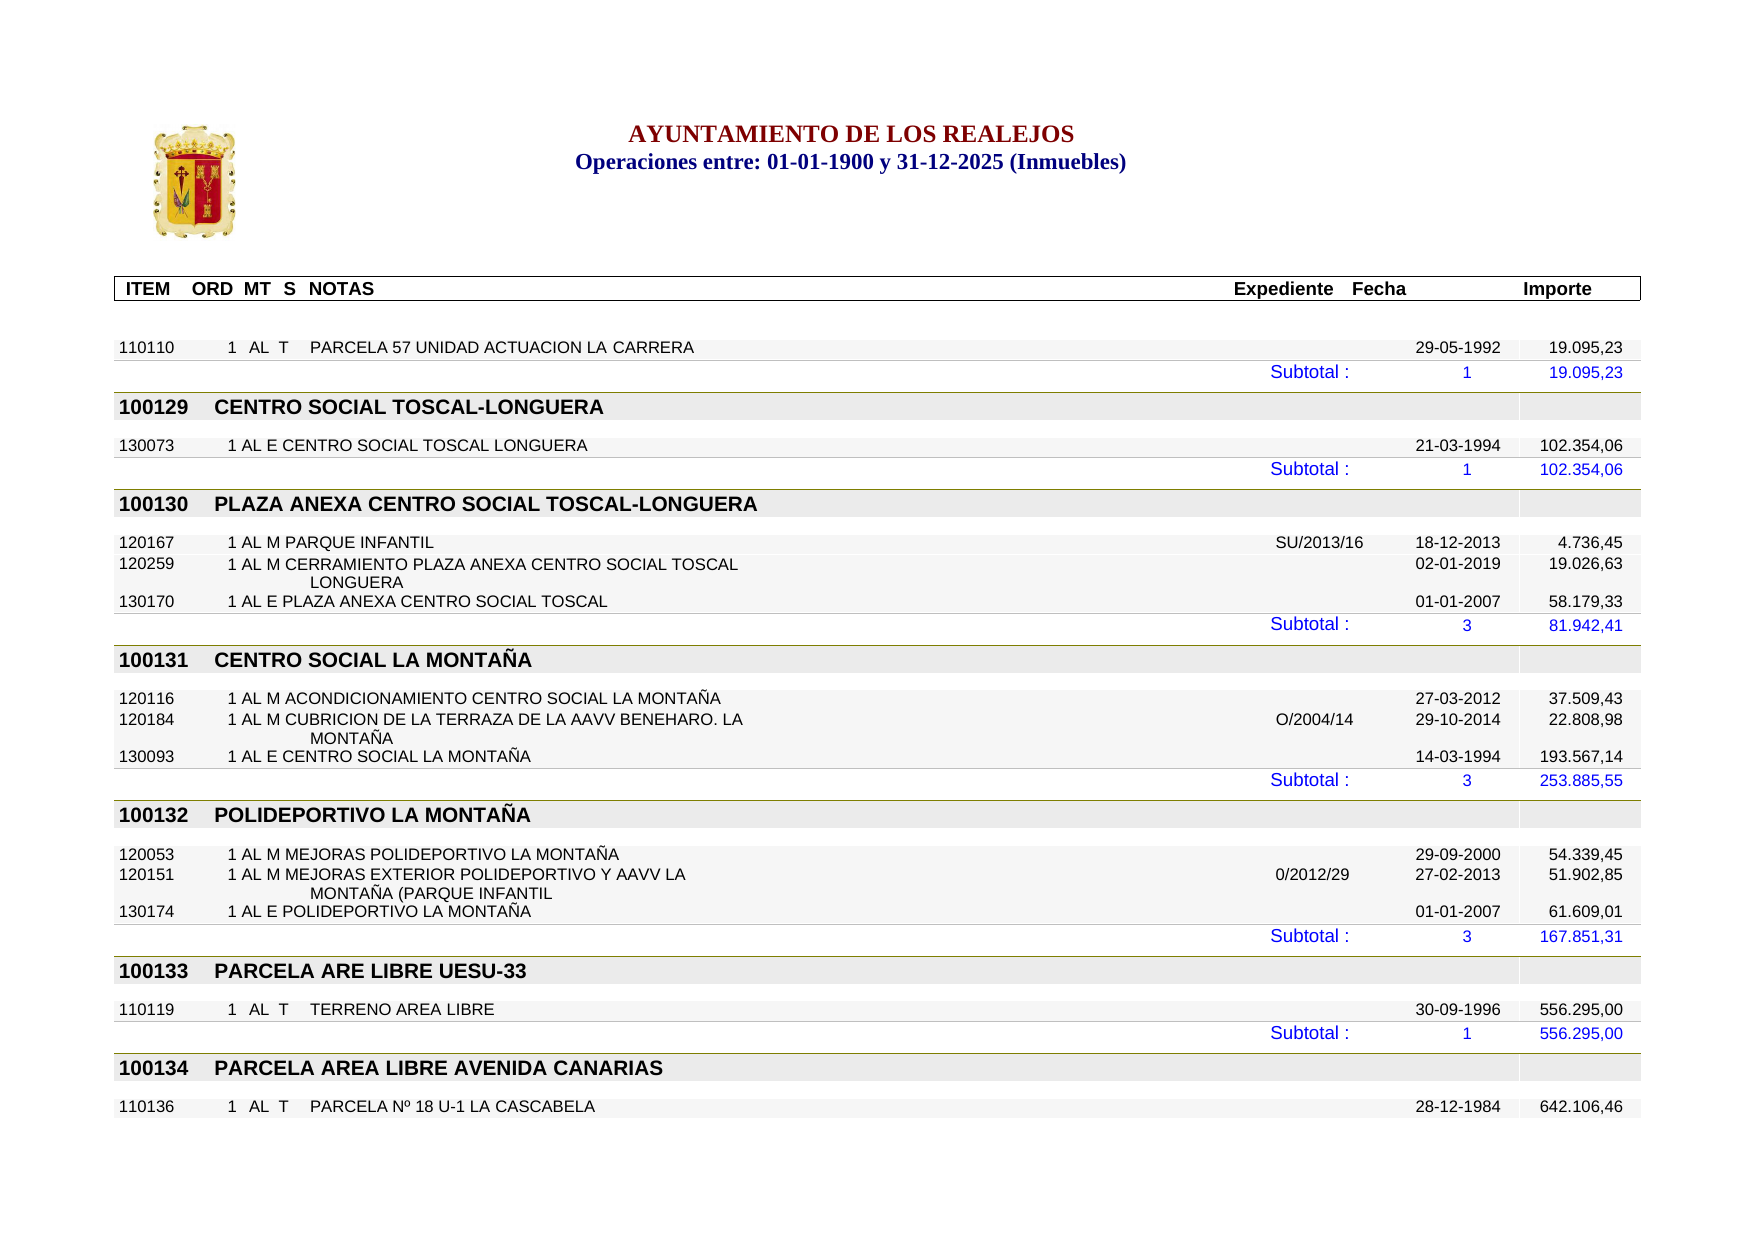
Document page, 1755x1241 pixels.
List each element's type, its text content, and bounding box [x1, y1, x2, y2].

table_cell 27-03-2012 [1389, 690, 1519, 710]
table_cell 100130 [114, 490, 201, 517]
table_header 19.095,23 [1520, 340, 1641, 359]
table_cell 02-01-2019 [1389, 555, 1519, 593]
table_cell Subtotal : [1021, 925, 1389, 956]
table_cell PLAZA ANEXA CENTRO SOCIAL TOSCAL-LONGUERA [201, 490, 1021, 517]
table_cell [114, 517, 201, 535]
table_cell 642.106,46 [1520, 1099, 1641, 1118]
table_cell 1 AL T TERRENO AREA LIBRE [201, 1001, 1021, 1021]
table_cell [114, 1081, 201, 1099]
table_cell [1520, 984, 1641, 1001]
table_cell 18-12-2013 [1389, 535, 1519, 554]
table_cell 100134 [114, 1054, 201, 1081]
table_cell [114, 984, 201, 1001]
table_cell [1021, 1001, 1389, 1021]
table_cell [1520, 1081, 1641, 1099]
table_cell 37.509,43 [1520, 690, 1641, 710]
table_cell 81.942,41 [1520, 614, 1641, 644]
table_cell [114, 673, 201, 690]
table_cell [1389, 393, 1519, 420]
table_cell 100133 [114, 957, 201, 984]
table_cell [1021, 420, 1389, 437]
table_cell CENTRO SOCIAL LA MONTAÑA [201, 646, 1021, 673]
table_cell [114, 361, 201, 392]
table_cell [201, 361, 1021, 392]
table_cell [1520, 490, 1641, 517]
table_cell 102.354,06 [1520, 438, 1641, 457]
table_cell 30-09-1996 [1389, 1001, 1519, 1021]
table_cell 1 [1389, 1022, 1519, 1053]
table_cell [1389, 517, 1519, 535]
table_cell Subtotal : [1021, 614, 1389, 644]
table_cell 1 AL T PARCELA Nº 18 U-1 LA CASCABELA [201, 1099, 1021, 1118]
table_cell [1389, 673, 1519, 690]
table_cell [1520, 673, 1641, 690]
table_cell 120167 [114, 535, 201, 554]
table_cell [1520, 517, 1641, 535]
table_cell 54.339,45 [1520, 846, 1641, 865]
table_cell [1520, 393, 1641, 420]
table_cell [1021, 490, 1389, 517]
table_cell 1 [1389, 458, 1519, 489]
table_cell [114, 925, 201, 956]
table_cell [1021, 593, 1389, 612]
table_cell 28-12-1984 [1389, 1099, 1519, 1118]
table_cell [114, 829, 201, 846]
table_cell 120259 [114, 555, 201, 593]
table_cell Subtotal : [1021, 361, 1389, 392]
table_cell 556.295,00 [1520, 1001, 1641, 1021]
table_header 110110 [114, 340, 201, 359]
table_header [1021, 340, 1389, 359]
table_cell 1 AL M CERRAMIENTO PLAZA ANEXA CENTRO SOCIAL TOSCAL LONGUERA [201, 555, 1021, 593]
table_cell 29-10-2014 [1389, 710, 1519, 749]
table_cell [1021, 393, 1389, 420]
table_cell 1 AL M MEJORAS POLIDEPORTIVO LA MONTAÑA [201, 846, 1021, 865]
table_cell 130174 [114, 904, 201, 923]
table_cell 58.179,33 [1520, 593, 1641, 612]
table_cell [114, 1022, 201, 1053]
table_cell [1520, 420, 1641, 437]
table_cell [1021, 749, 1389, 768]
table_header 29-05-1992 [1389, 340, 1519, 359]
table_cell 4.736,45 [1520, 535, 1641, 554]
table_cell 120184 [114, 710, 201, 749]
table_cell [201, 458, 1021, 489]
table_cell [1520, 1054, 1641, 1081]
table_cell [1520, 829, 1641, 846]
table_cell [201, 614, 1021, 644]
table_cell [1021, 904, 1389, 923]
table_cell [1021, 673, 1389, 690]
table_cell [1389, 957, 1519, 984]
table_cell 21-03-1994 [1389, 438, 1519, 457]
table_cell [1389, 1054, 1519, 1081]
table_cell 102.354,06 [1520, 458, 1641, 489]
table_cell 100132 [114, 801, 201, 828]
table_cell CENTRO SOCIAL TOSCAL-LONGUERA [201, 393, 1021, 420]
table_cell [114, 614, 201, 644]
table_cell [1389, 490, 1519, 517]
table_cell 1 AL M CUBRICION DE LA TERRAZA DE LA AAVV BENEHARO. LA MONTAÑA [201, 710, 1021, 749]
table_cell [1520, 646, 1641, 673]
table_cell [1389, 646, 1519, 673]
table_cell [201, 925, 1021, 956]
table_cell [1021, 1099, 1389, 1118]
table_cell [201, 829, 1021, 846]
table_cell 130073 [114, 438, 201, 457]
table_cell 130170 [114, 593, 201, 612]
table_cell 120116 [114, 690, 201, 710]
table_cell 1 AL M ACONDICIONAMIENTO CENTRO SOCIAL LA MONTAÑA [201, 690, 1021, 710]
table_cell Subtotal : [1021, 458, 1389, 489]
table_cell 1 AL M PARQUE INFANTIL [201, 535, 1021, 554]
table_cell Subtotal : [1021, 1022, 1389, 1053]
table_cell 27-02-2013 [1389, 865, 1519, 904]
table_cell POLIDEPORTIVO LA MONTAÑA [201, 801, 1021, 828]
table_cell [1021, 984, 1389, 1001]
table_cell [1021, 829, 1389, 846]
table_cell 1 AL M MEJORAS EXTERIOR POLIDEPORTIVO Y AAVV LA MONTAÑA (PARQUE INFANTIL [201, 865, 1021, 904]
table_cell PARCELA AREA LIBRE AVENIDA CANARIAS [201, 1054, 1021, 1081]
table_cell 29-09-2000 [1389, 846, 1519, 865]
table_cell 193.567,14 [1520, 749, 1641, 768]
table_header 1 AL T PARCELA 57 UNIDAD ACTUACION LA CARRERA [201, 340, 1021, 359]
table_cell 556.295,00 [1520, 1022, 1641, 1053]
table_cell 1 AL E CENTRO SOCIAL LA MONTAÑA [201, 749, 1021, 768]
table_cell [1021, 517, 1389, 535]
table_cell 120151 [114, 865, 201, 904]
table_cell [201, 673, 1021, 690]
text ITEM ORD MT S NOTAS Expediente Fecha Importe [126, 278, 1639, 299]
table_cell [1021, 1081, 1389, 1099]
table_cell 19.026,63 [1520, 555, 1641, 593]
table_cell 120053 [114, 846, 201, 865]
table_cell [201, 1022, 1021, 1053]
table_cell [201, 1081, 1021, 1099]
table_cell [1389, 829, 1519, 846]
table_cell 3 [1389, 614, 1519, 644]
table_cell [1021, 1054, 1389, 1081]
table_cell 1 [1389, 361, 1519, 392]
table_cell [201, 984, 1021, 1001]
table_cell 3 [1389, 769, 1519, 800]
table_cell [1021, 957, 1389, 984]
table_cell 22.808,98 [1520, 710, 1641, 749]
table_cell 110119 [114, 1001, 201, 1021]
table_cell [1389, 1081, 1519, 1099]
table_cell 19.095,23 [1520, 361, 1641, 392]
table_cell 1 AL E PLAZA ANEXA CENTRO SOCIAL TOSCAL [201, 593, 1021, 612]
table_cell 0/2012/29 [1021, 865, 1389, 904]
table_cell SU/2013/16 [1021, 535, 1389, 554]
table_cell [1021, 801, 1389, 828]
table_cell [1520, 957, 1641, 984]
table_cell [114, 420, 201, 437]
table_cell [201, 769, 1021, 800]
table_cell [201, 420, 1021, 437]
table_cell Subtotal : [1021, 769, 1389, 800]
table_cell 130093 [114, 749, 201, 768]
table_cell [1520, 801, 1641, 828]
table_cell 100129 [114, 393, 201, 420]
table_cell [1389, 420, 1519, 437]
table_cell 3 [1389, 925, 1519, 956]
table_cell 61.609,01 [1520, 904, 1641, 923]
table_cell [1021, 646, 1389, 673]
table_cell 01-01-2007 [1389, 593, 1519, 612]
table_cell [1021, 555, 1389, 593]
table_cell [1021, 690, 1389, 710]
table_cell [1021, 438, 1389, 457]
table_cell 51.902,85 [1520, 865, 1641, 904]
table_cell 167.851,31 [1520, 925, 1641, 956]
table_cell 253.885,55 [1520, 769, 1641, 800]
table_cell [114, 458, 201, 489]
table_cell 1 AL E CENTRO SOCIAL TOSCAL LONGUERA [201, 438, 1021, 457]
table_cell O/2004/14 [1021, 710, 1389, 749]
table_cell [1389, 984, 1519, 1001]
table_cell PARCELA ARE LIBRE UESU-33 [201, 957, 1021, 984]
table_cell 01-01-2007 [1389, 904, 1519, 923]
table_cell 1 AL E POLIDEPORTIVO LA MONTAÑA [201, 904, 1021, 923]
table_cell 100131 [114, 646, 201, 673]
table_cell 110136 [114, 1099, 201, 1118]
table_cell [114, 769, 201, 800]
table_cell [1021, 846, 1389, 865]
table_cell [1389, 801, 1519, 828]
table_cell 14-03-1994 [1389, 749, 1519, 768]
table_cell [201, 517, 1021, 535]
